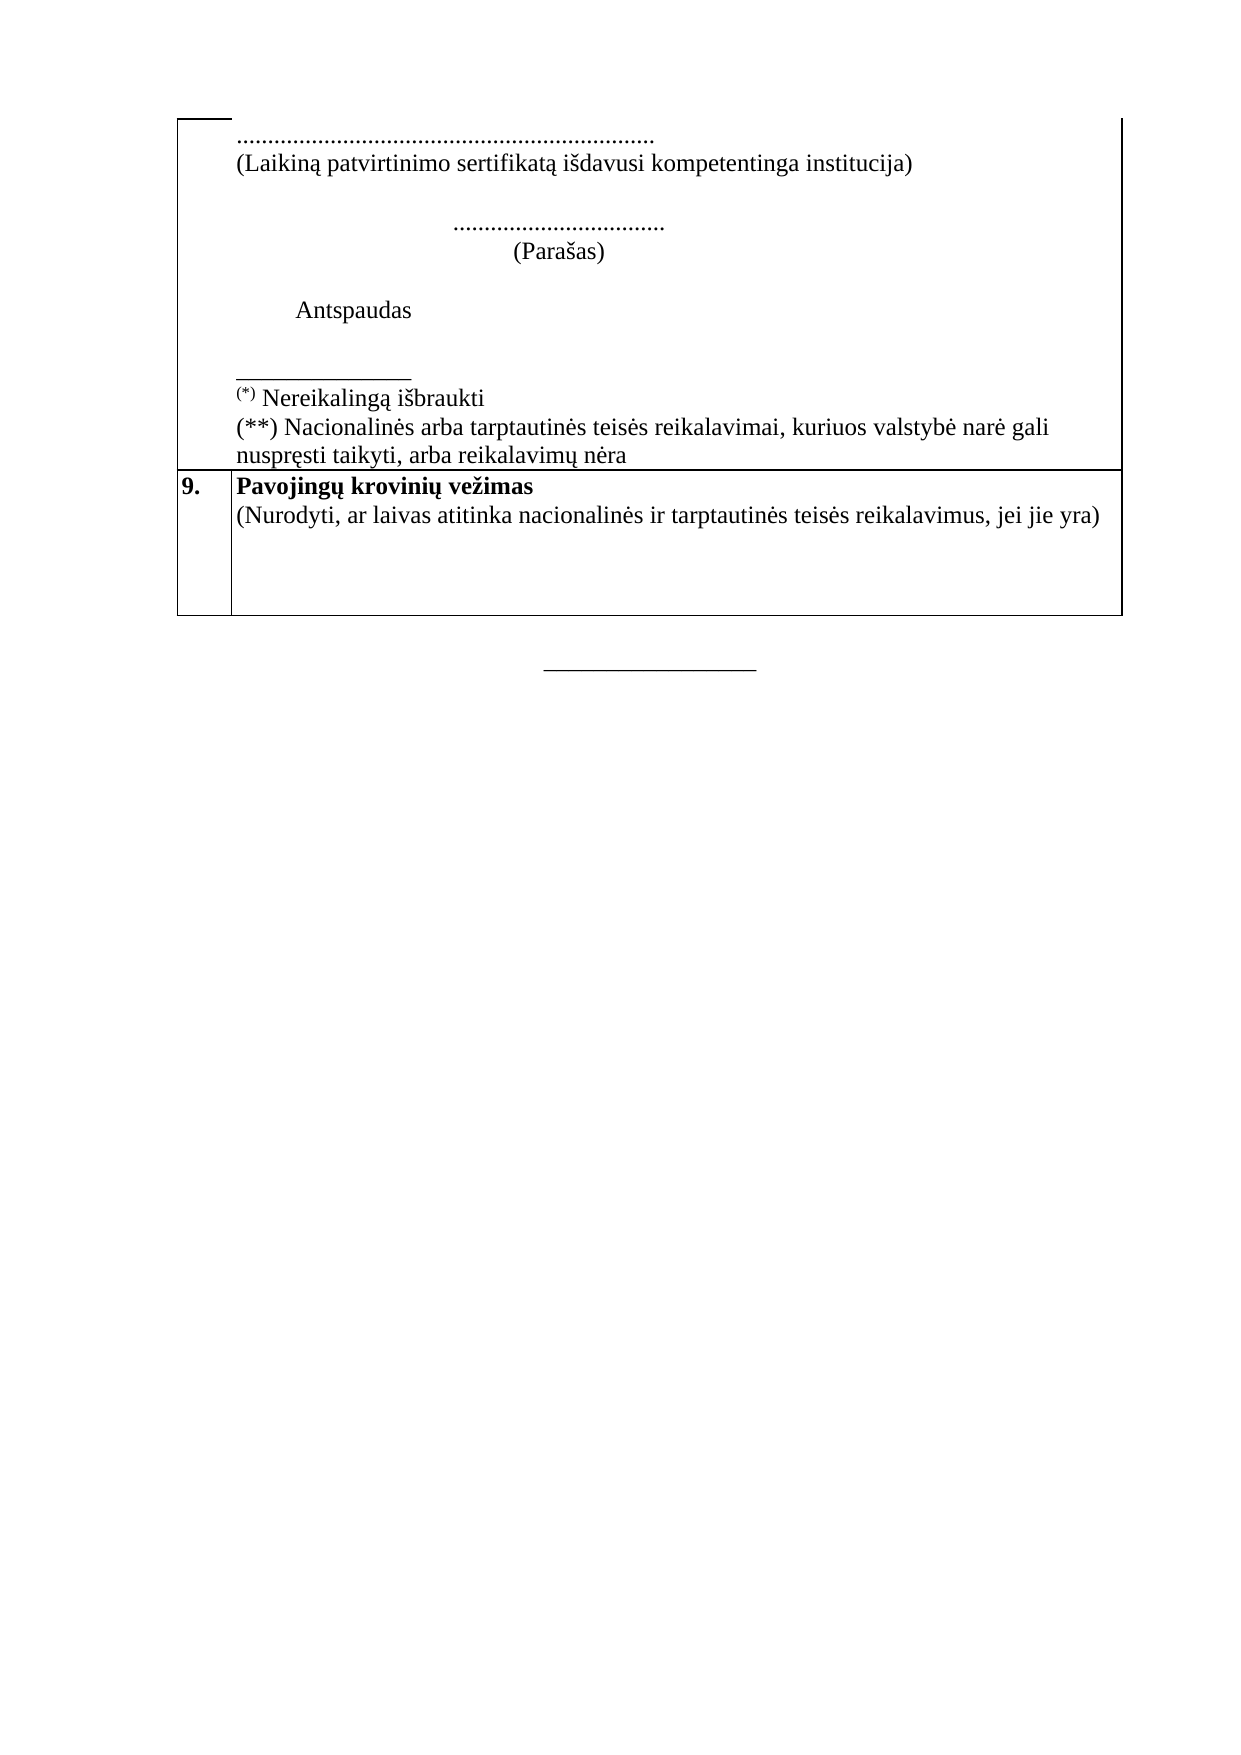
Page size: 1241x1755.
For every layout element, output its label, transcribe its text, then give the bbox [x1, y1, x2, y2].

table_cell Pavojingų krovinių vežimas (Nurodyti, ar laivas atitinka nacionalinės ir tarptautinės teisės reikalavimus, jei jie yra) [232, 471, 1121, 615]
table_cell [886, 206, 1121, 353]
table_cell .................................. (Parašas) [232, 206, 886, 294]
table_cell ______________ (*) Nereikalingą išbraukti (**) Nacionalinės arba tarptautinės teisės reikalavimai, kuriuos valstybė narė gali nuspręsti taikyti, arba reikalavimų nėra [232, 353, 1121, 469]
text _________________ [177, 645, 1122, 674]
table_header [178, 120, 232, 469]
table_cell ................................................................... (Laikiną patvirtinimo sertifikatą išdavusi kompetentinga institucija) [232, 118, 1121, 206]
table_cell 9. [178, 471, 231, 615]
table_cell Antspaudas [232, 294, 886, 353]
